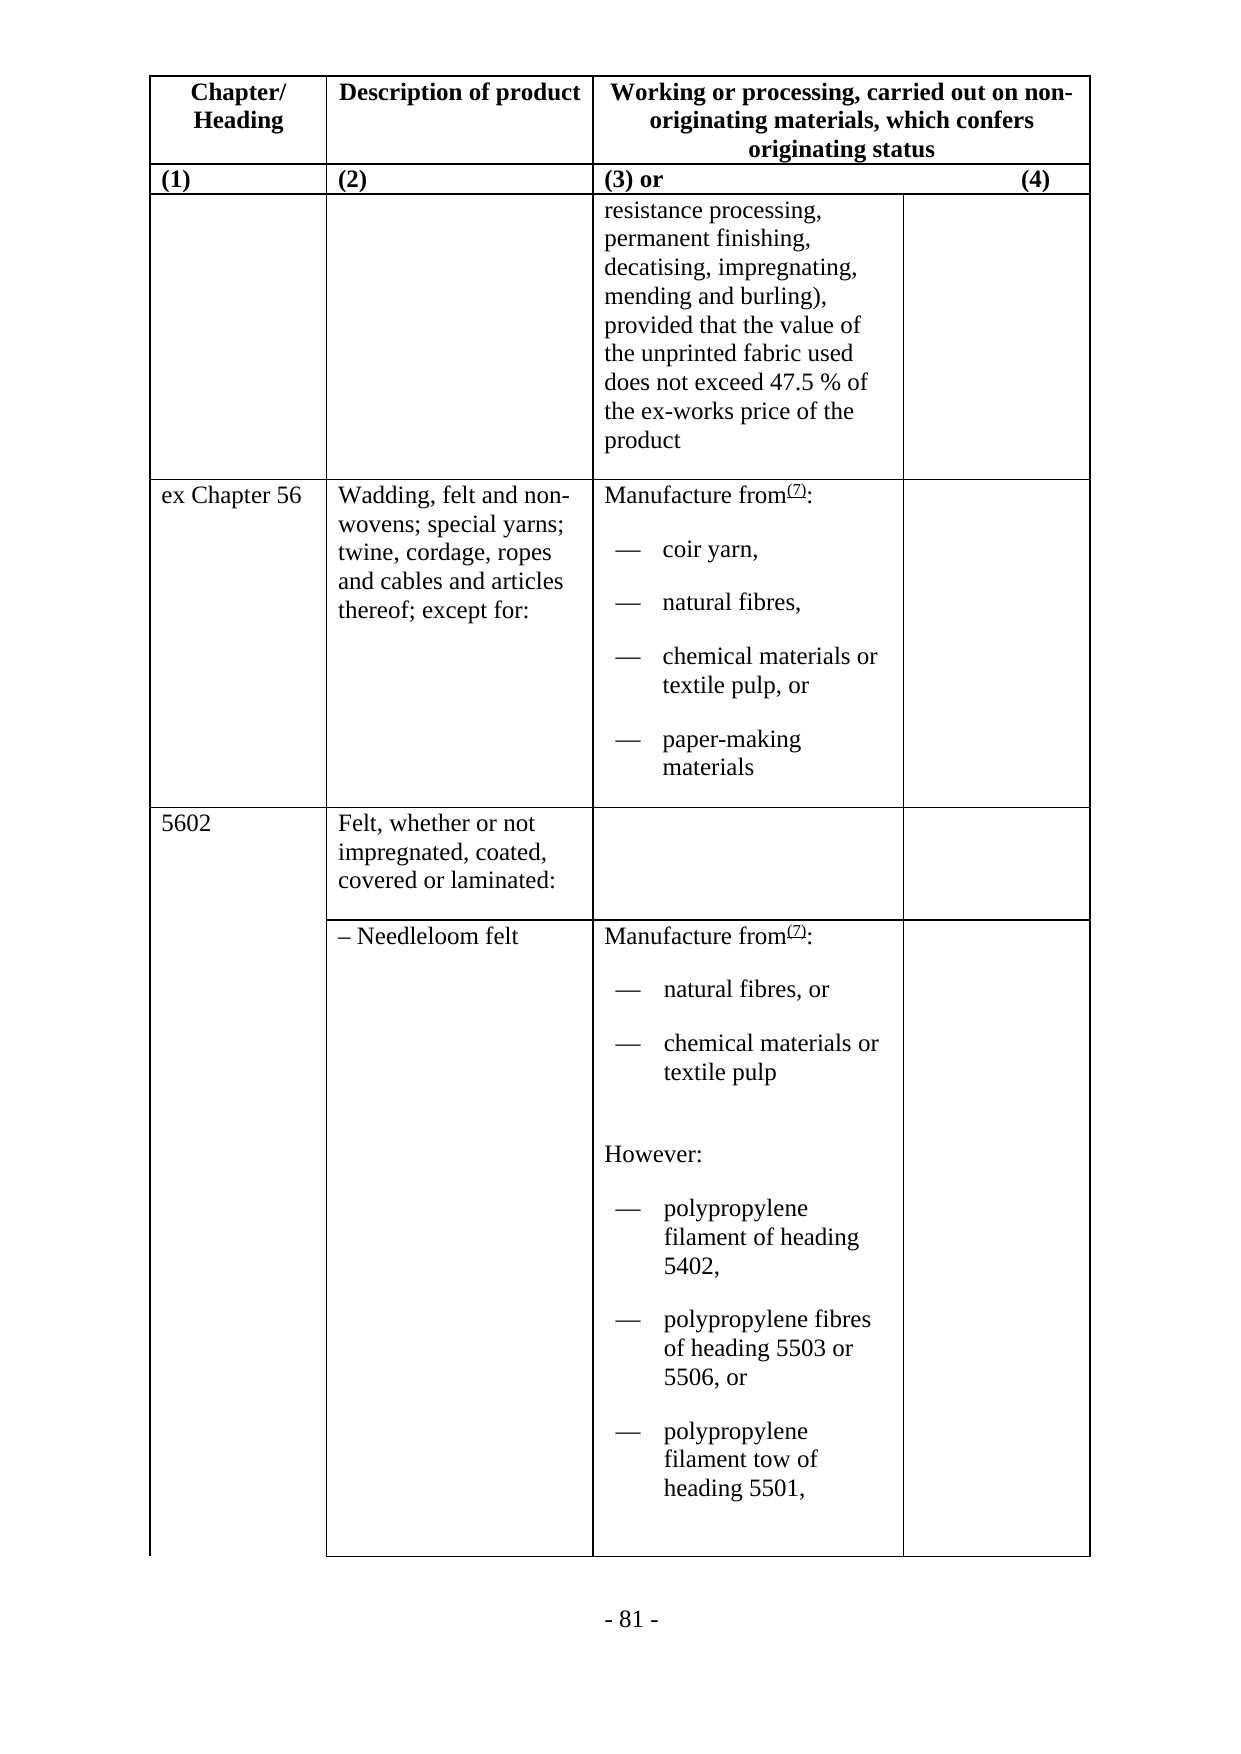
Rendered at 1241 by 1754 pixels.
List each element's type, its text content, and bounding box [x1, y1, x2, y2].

table_cell [327, 195, 592, 478]
table_cell 5602 [151, 808, 326, 919]
table_cell paper-making materials [651, 724, 892, 806]
table_cell natural fibres, [651, 588, 892, 641]
table_cell [904, 921, 1089, 1556]
table_cell — [604, 641, 651, 724]
table_cell (1) [151, 165, 326, 193]
table_cell [594, 808, 903, 919]
table_cell Manufacture from(7): However: [594, 921, 903, 1556]
table_header — [604, 975, 652, 1028]
table_cell — [604, 588, 651, 641]
table_cell — [604, 1416, 652, 1527]
table_cell – Needleloom felt [327, 921, 592, 1556]
table_header polypropylene filament of heading 5402, [652, 1193, 892, 1304]
table_cell [151, 195, 326, 478]
table_cell chemical materials or textile pulp [652, 1028, 892, 1111]
table_cell [904, 808, 1089, 919]
table_cell Manufacture from(7): [594, 480, 903, 806]
table_header Working or processing, carried out on non-originating materials, which confers originating status [594, 77, 1089, 163]
table_cell [151, 919, 326, 1556]
table_cell — [604, 1028, 652, 1111]
table_cell — [604, 1305, 652, 1416]
table_cell polypropylene fibres of heading 5503 or 5506, or [652, 1305, 892, 1416]
table_cell [904, 195, 1089, 478]
table_cell Wadding, felt and non-wovens; special yarns; twine, cordage, ropes and cables and articles thereof; except for: [327, 480, 592, 806]
table_header — [604, 1193, 652, 1304]
table_cell chemical materials or textile pulp, or [651, 641, 892, 724]
table_cell polypropylene filament tow of heading 5501, [652, 1416, 892, 1527]
table_cell (2) [327, 165, 592, 193]
table_cell (3) or (4) [594, 165, 1089, 193]
table_header natural fibres, or [652, 975, 892, 1028]
table_cell Felt, whether or not impregnated, coated, covered or laminated: [327, 808, 592, 919]
table_header Chapter/Heading [151, 77, 326, 163]
table_cell resistance processing, permanent finishing, decatising, impregnating, mending and burling), provided that the value of the unprinted fabric used does not exceed 47.5 % of the ex-works price of the product [594, 195, 903, 478]
table_header — [604, 534, 651, 587]
table_cell — [604, 724, 651, 806]
table_header coir yarn, [651, 534, 892, 587]
table_header Description of product [327, 77, 592, 163]
table_cell ex Chapter 56 [151, 480, 326, 806]
table_cell [904, 480, 1089, 806]
